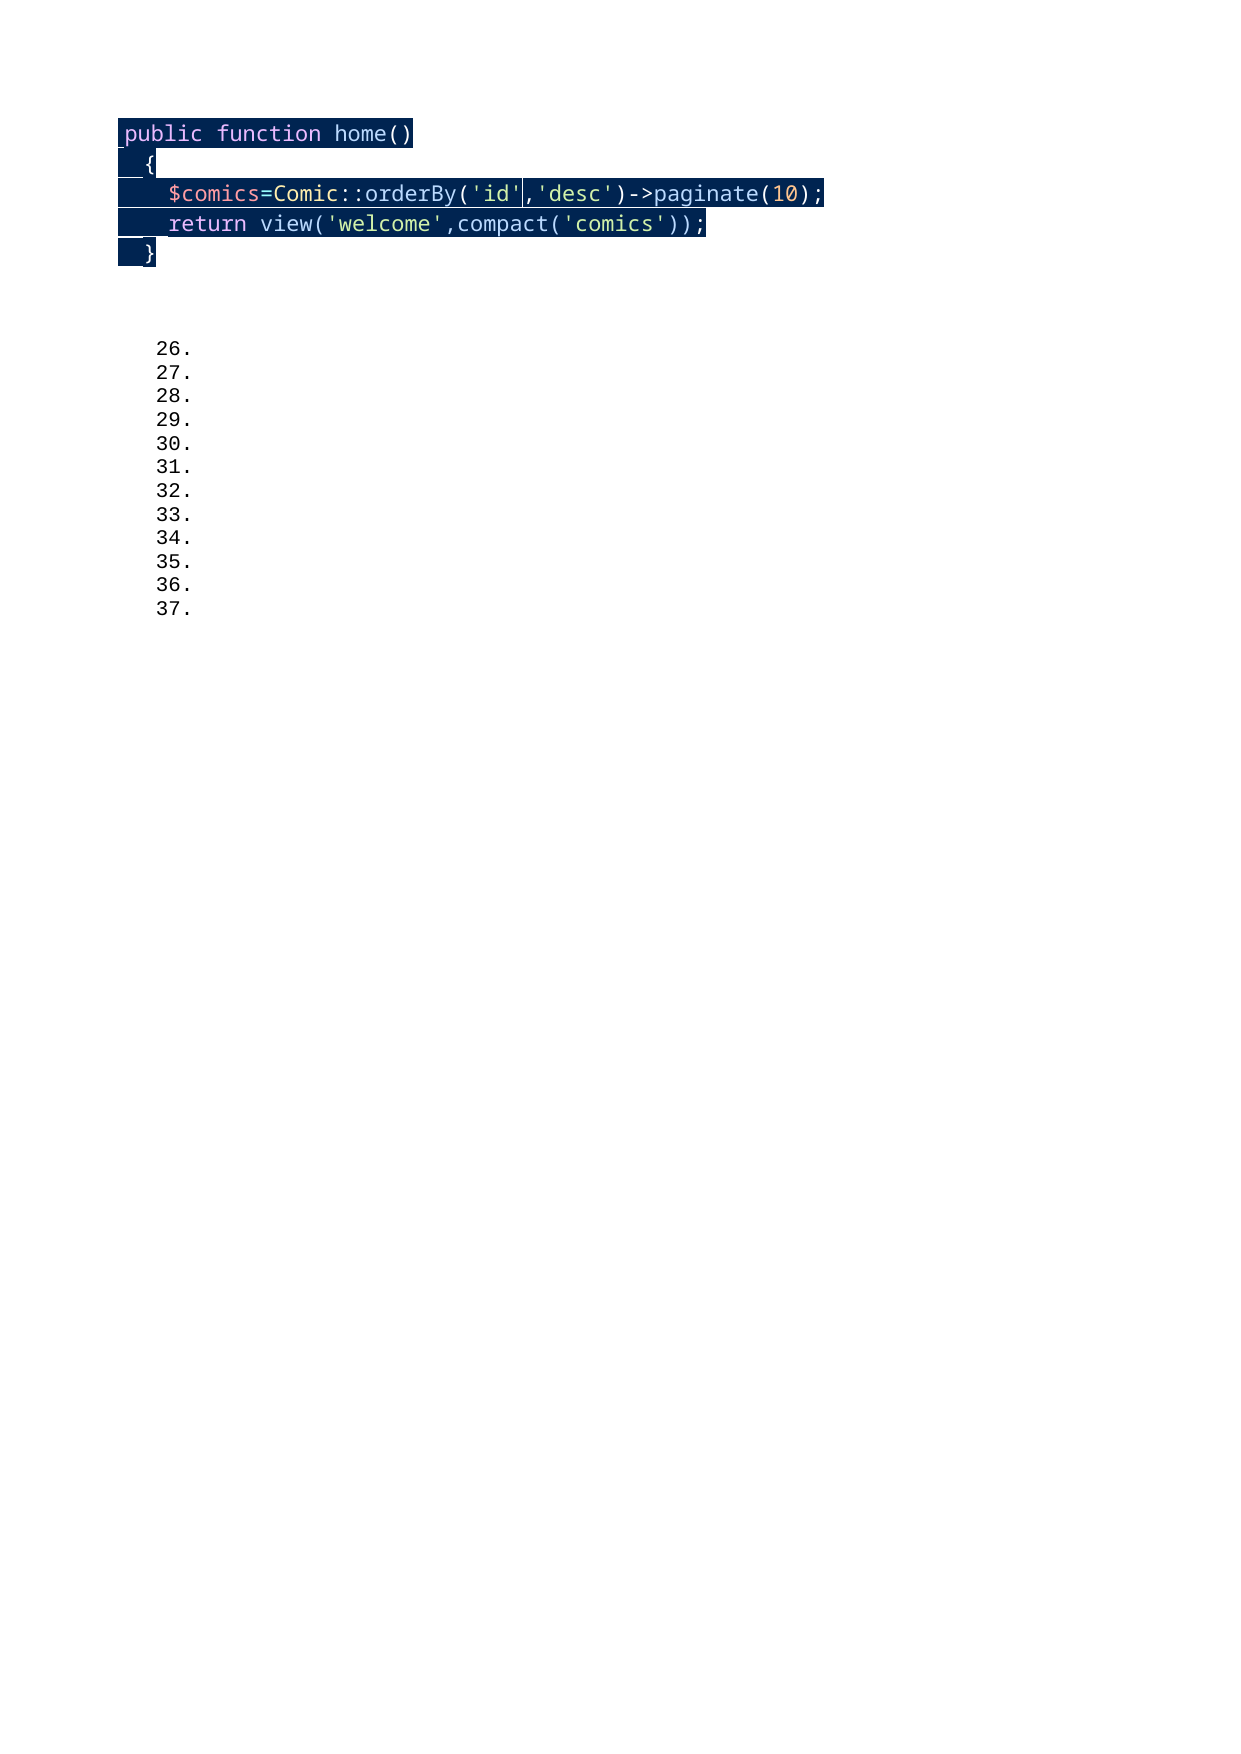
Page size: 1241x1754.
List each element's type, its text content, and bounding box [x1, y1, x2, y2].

text { [118, 148, 1122, 178]
text $comics=Comic::orderBy('id','desc')->paginate(10); [118, 178, 1122, 207]
text public function home() [118, 118, 1122, 148]
text } [118, 237, 1122, 267]
text return view('welcome',compact('comics')); [118, 207, 1122, 237]
